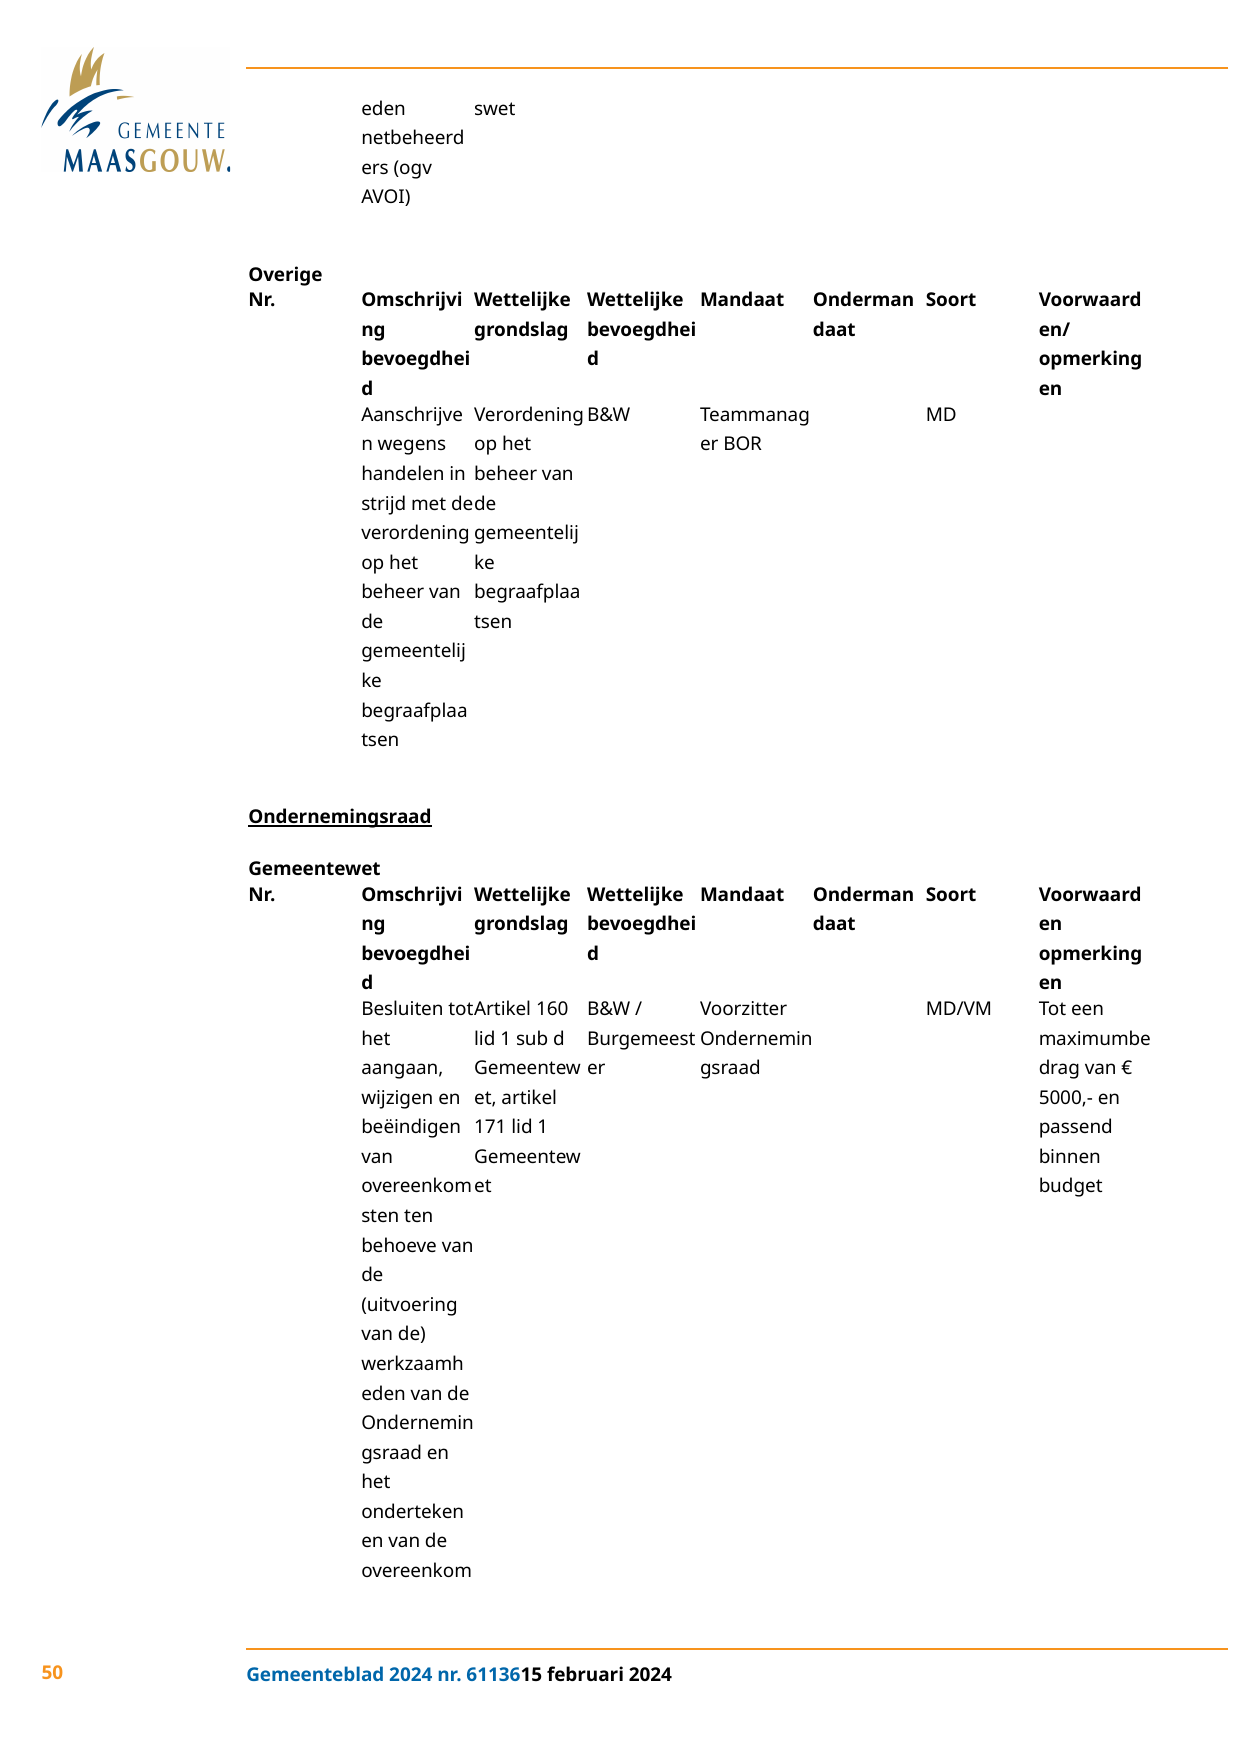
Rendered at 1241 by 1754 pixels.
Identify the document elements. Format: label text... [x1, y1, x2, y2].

table_cell [926, 209, 1038, 235]
table_cell [1039, 235, 1152, 261]
table_cell Omschrijving bevoegdheid [361, 881, 474, 995]
table_cell [587, 261, 700, 286]
table_cell [813, 235, 926, 261]
table_cell [1039, 855, 1152, 881]
table_cell [248, 829, 361, 855]
table_cell Artikel 160 lid 1 sub d Gemeentewet, artikel 171 lid 1 Gemeentewet [474, 995, 587, 1583]
table_cell [474, 855, 587, 881]
table_cell [474, 235, 587, 261]
table_cell Voorzitter Ondernemingsraad [700, 995, 813, 1583]
table_cell [926, 829, 1038, 855]
picture [41, 47, 231, 172]
table_cell [926, 235, 1038, 261]
table_cell [1039, 95, 1152, 209]
table_cell [248, 995, 361, 1583]
table_cell B&W / Burgemeester [587, 995, 700, 1583]
table_cell [361, 829, 474, 855]
table_cell [587, 752, 700, 778]
table_cell [700, 235, 813, 261]
table_cell [361, 209, 474, 235]
table_cell [926, 804, 1038, 829]
table_cell [926, 95, 1038, 209]
table_cell MD/VM [926, 995, 1038, 1583]
table_cell [1039, 261, 1152, 286]
table_cell [1039, 401, 1152, 752]
table_cell [587, 855, 700, 881]
table_cell Wettelijke grondslag [474, 286, 587, 401]
table_cell [248, 401, 361, 752]
table_cell [926, 752, 1038, 778]
table_cell swet [474, 95, 587, 209]
table_cell Ondernemingsraad [248, 804, 474, 829]
table_cell [813, 209, 926, 235]
table_cell [813, 855, 926, 881]
table_cell Nr. [248, 881, 361, 995]
table_cell [587, 829, 700, 855]
table_cell [926, 855, 1038, 881]
table_cell Wettelijke bevoegdheid [587, 881, 700, 995]
table_cell MD [926, 401, 1038, 752]
table_cell Aanschrijven wegens handelen in strijd met de verordening op het beheer van de gemeentelijke begraafplaatsen [361, 401, 474, 752]
table_cell [813, 778, 926, 803]
table_cell [587, 209, 700, 235]
table_cell [474, 261, 587, 286]
table_cell [361, 752, 474, 778]
table_cell [474, 778, 587, 803]
table_cell [813, 804, 926, 829]
table_cell [1039, 829, 1152, 855]
table_cell Besluiten tot het aangaan, wijzigen en beëindigen van overeenkomsten ten behoeve van de (uitvoering van de) werkzaamheden van de Ondernemingsraad en het ondertekenen van de overeenkom [361, 995, 474, 1583]
table_cell Mandaat [700, 286, 813, 401]
table_cell [813, 401, 926, 752]
table_cell [361, 235, 474, 261]
table_cell [248, 235, 361, 261]
table_cell [926, 261, 1038, 286]
table_cell Wettelijke grondslag [474, 881, 587, 995]
table_cell [474, 752, 587, 778]
table_cell [700, 209, 813, 235]
table_cell [587, 804, 700, 829]
table_cell Overige [248, 261, 474, 286]
table_cell [926, 778, 1038, 803]
table_cell Soort [926, 286, 1038, 401]
table_cell [700, 95, 813, 209]
table_cell Ondermandaat [813, 286, 926, 401]
table_cell [248, 778, 361, 803]
table_cell [813, 829, 926, 855]
table_cell eden netbeheerders (ogv AVOI) [361, 95, 474, 209]
table_cell [587, 778, 700, 803]
table_cell [248, 209, 361, 235]
table_cell [700, 804, 813, 829]
table_cell [1039, 778, 1152, 803]
table_cell Ondermandaat [813, 881, 926, 995]
table_cell Omschrijving bevoegdheid [361, 286, 474, 401]
table_cell [813, 95, 926, 209]
table_cell [700, 261, 813, 286]
table_cell Tot een maximumbedrag van € 5000,- en passend binnen budget [1039, 995, 1152, 1583]
table_cell [1039, 752, 1152, 778]
table_cell [700, 855, 813, 881]
table_cell Voorwaarden opmerkingen [1039, 881, 1152, 995]
table_cell [248, 752, 361, 778]
table_cell [1039, 209, 1152, 235]
table_cell Wettelijke bevoegdheid [587, 286, 700, 401]
table_cell Gemeentewet [248, 855, 474, 881]
table_cell Teammanager BOR [700, 401, 813, 752]
table_cell [1039, 804, 1152, 829]
table_cell Mandaat [700, 881, 813, 995]
table_cell [474, 209, 587, 235]
table_cell Nr. [248, 286, 361, 401]
table_cell [700, 778, 813, 803]
table_cell [474, 829, 587, 855]
table_cell [813, 261, 926, 286]
table_cell [700, 752, 813, 778]
table_cell [587, 95, 700, 209]
table_cell Verordening op het beheer van de gemeentelijke begraafplaatsen [474, 401, 587, 752]
table_cell Voorwaarden/opmerkingen [1039, 286, 1152, 401]
table_cell [248, 95, 361, 209]
table_cell B&W [587, 401, 700, 752]
table_cell [813, 752, 926, 778]
table_cell [587, 235, 700, 261]
table_cell Soort [926, 881, 1038, 995]
table_cell [700, 829, 813, 855]
table_cell [361, 778, 474, 803]
table_cell [813, 995, 926, 1583]
table_cell [474, 804, 587, 829]
